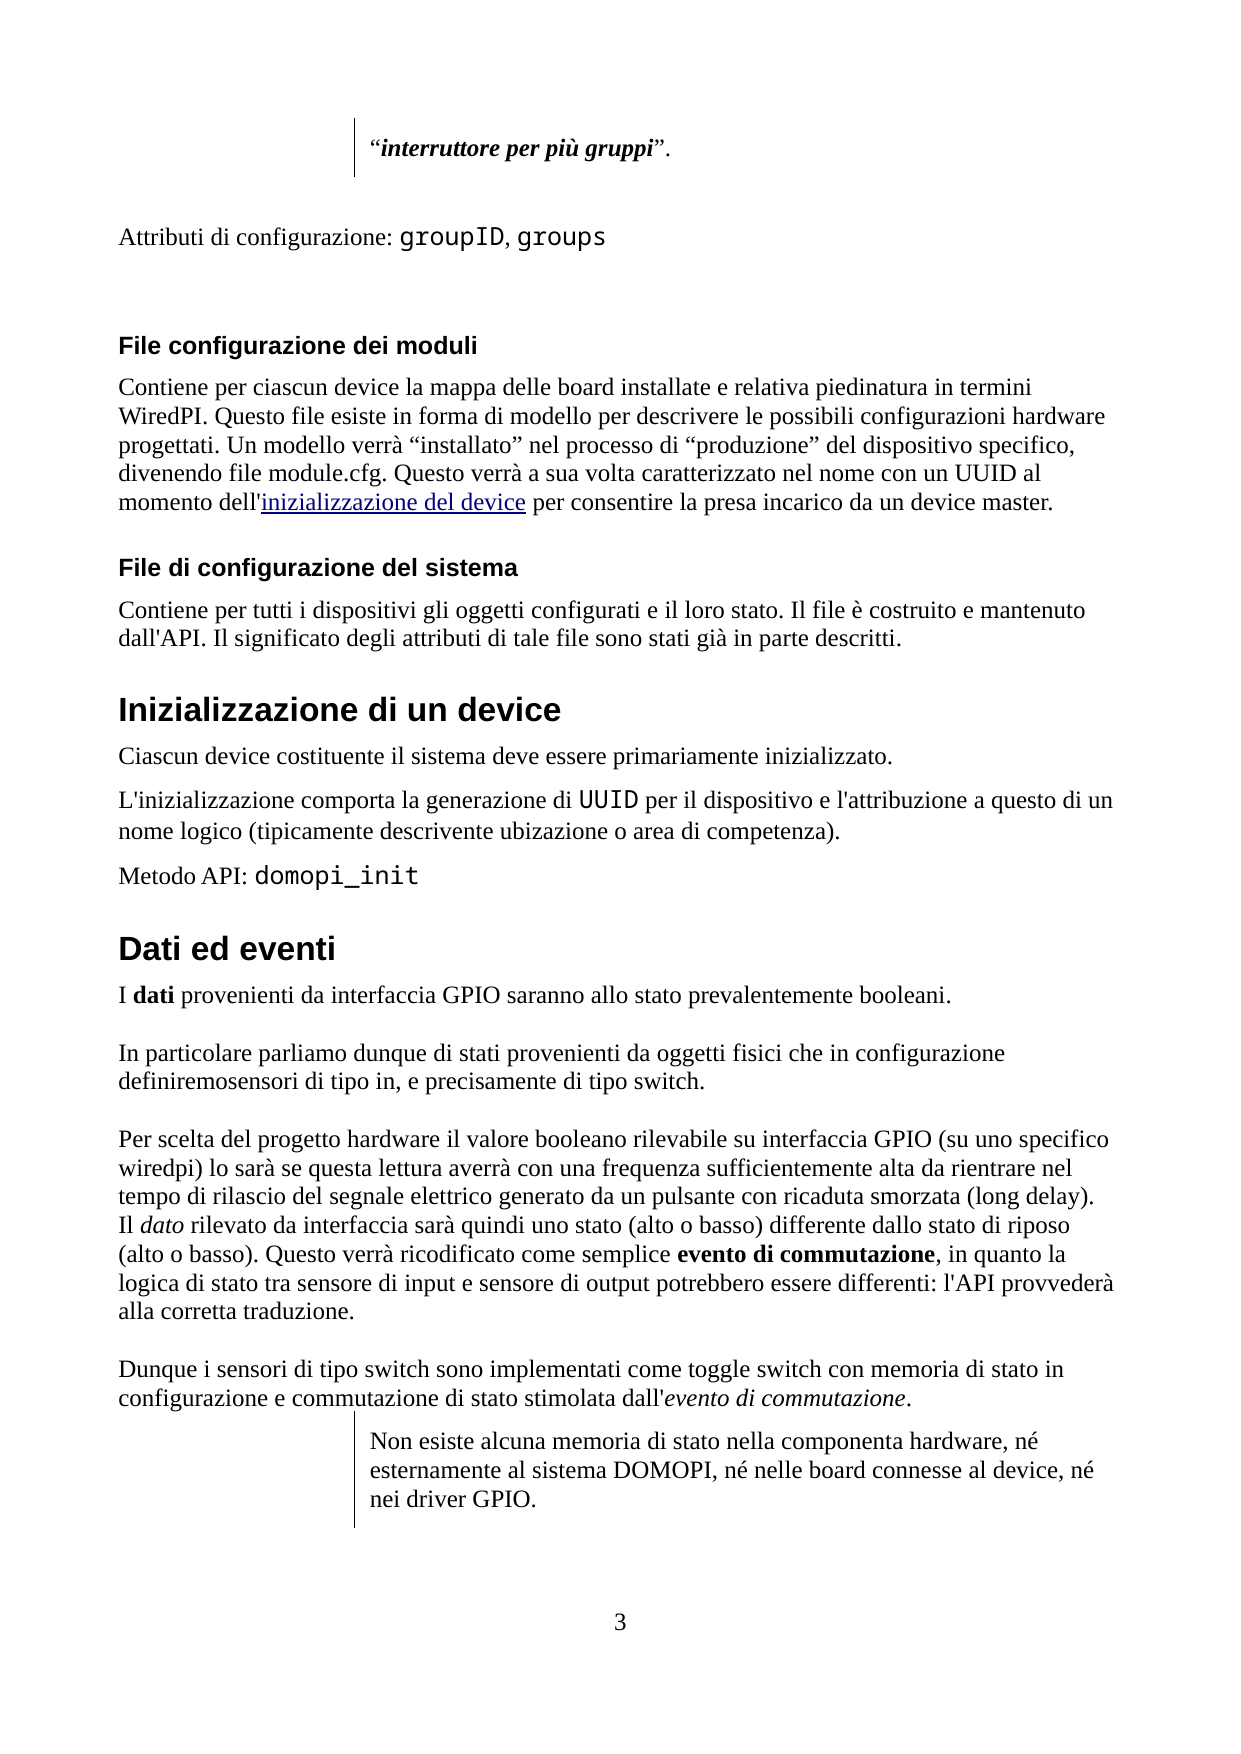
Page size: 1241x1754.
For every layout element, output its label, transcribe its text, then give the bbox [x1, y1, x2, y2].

text Metodo API: domopi_init [118, 857, 1122, 891]
subtitle Dati ed eventi [118, 929, 1122, 968]
text L'inizializzazione comporta la generazione di UUID per il dispositivo e l'attribuzione a questo di un nome logico (tipicamente descrivente ubizazione o area di competenza). [118, 782, 1122, 845]
text I dati provenienti da interfaccia GPIO saranno allo stato prevalentemente booleani. [118, 980, 1122, 1009]
text Dunque i sensori di tipo switch sono implementati come toggle switch con memoria di stato in configurazione e commutazione di stato stimolata dall'evento di commutazione. [118, 1354, 1122, 1411]
text Ciascun device costituente il sistema deve essere primariamente inizializzato. [118, 741, 1122, 769]
text Contiene per ciascun device la mappa delle board installate e relativa piedinatura in termini WiredPI. Questo file esiste in forma di modello per descrivere le possibili configurazioni hardware progettati. Un modello verrà “installato” nel processo di “produzione” del dispositivo specifico, divenendo file module.cfg. Questo verrà a sua volta caratterizzato nel nome con un UUID al momento dell'inizializzazione del device per consentire la presa incarico da un device master. [118, 372, 1122, 516]
text Attributi di configurazione: groupID, groups [118, 218, 1122, 252]
text Per scelta del progetto hardware il valore booleano rilevabile su interfaccia GPIO (su uno specifico wiredpi) lo sarà se questa lettura averrà con una frequenza sufficientemente alta da rientrare nel tempo di rilascio del segnale elettrico generato da un pulsante con ricaduta smorzata (long delay). [118, 1124, 1122, 1210]
subtitle Inizializzazione di un device [118, 690, 1122, 728]
text In particolare parliamo dunque di stati provenienti da oggetti fisici che in configurazione definiremosensori di tipo in, e precisamente di tipo switch. [118, 1038, 1122, 1095]
subtitle File configurazione dei moduli [118, 331, 1122, 360]
text Non esiste alcuna memoria di stato nella componenta hardware, né esternamente al sistema DOMOPI, né nelle board connesse al device, né nei driver GPIO. [355, 1411, 1122, 1528]
text Il dato rilevato da interfaccia sarà quindi uno stato (alto o basso) differente dallo stato di riposo (alto o basso). Questo verrà ricodificato come semplice evento di commutazione, in quanto la logica di stato tra sensore di input e sensore di output potrebbero essere differenti: l'API provvederà alla corretta traduzione. [118, 1210, 1122, 1325]
text Contiene per tutti i dispositivi gli oggetti configurati e il loro stato. Il file è costruito e mantenuto dall'API. Il significato degli attributi di tale file sono stati già in parte descritti. [118, 595, 1122, 652]
text “interruttore per più gruppi”. [355, 118, 1122, 177]
subtitle File di configurazione del sistema [118, 553, 1122, 582]
